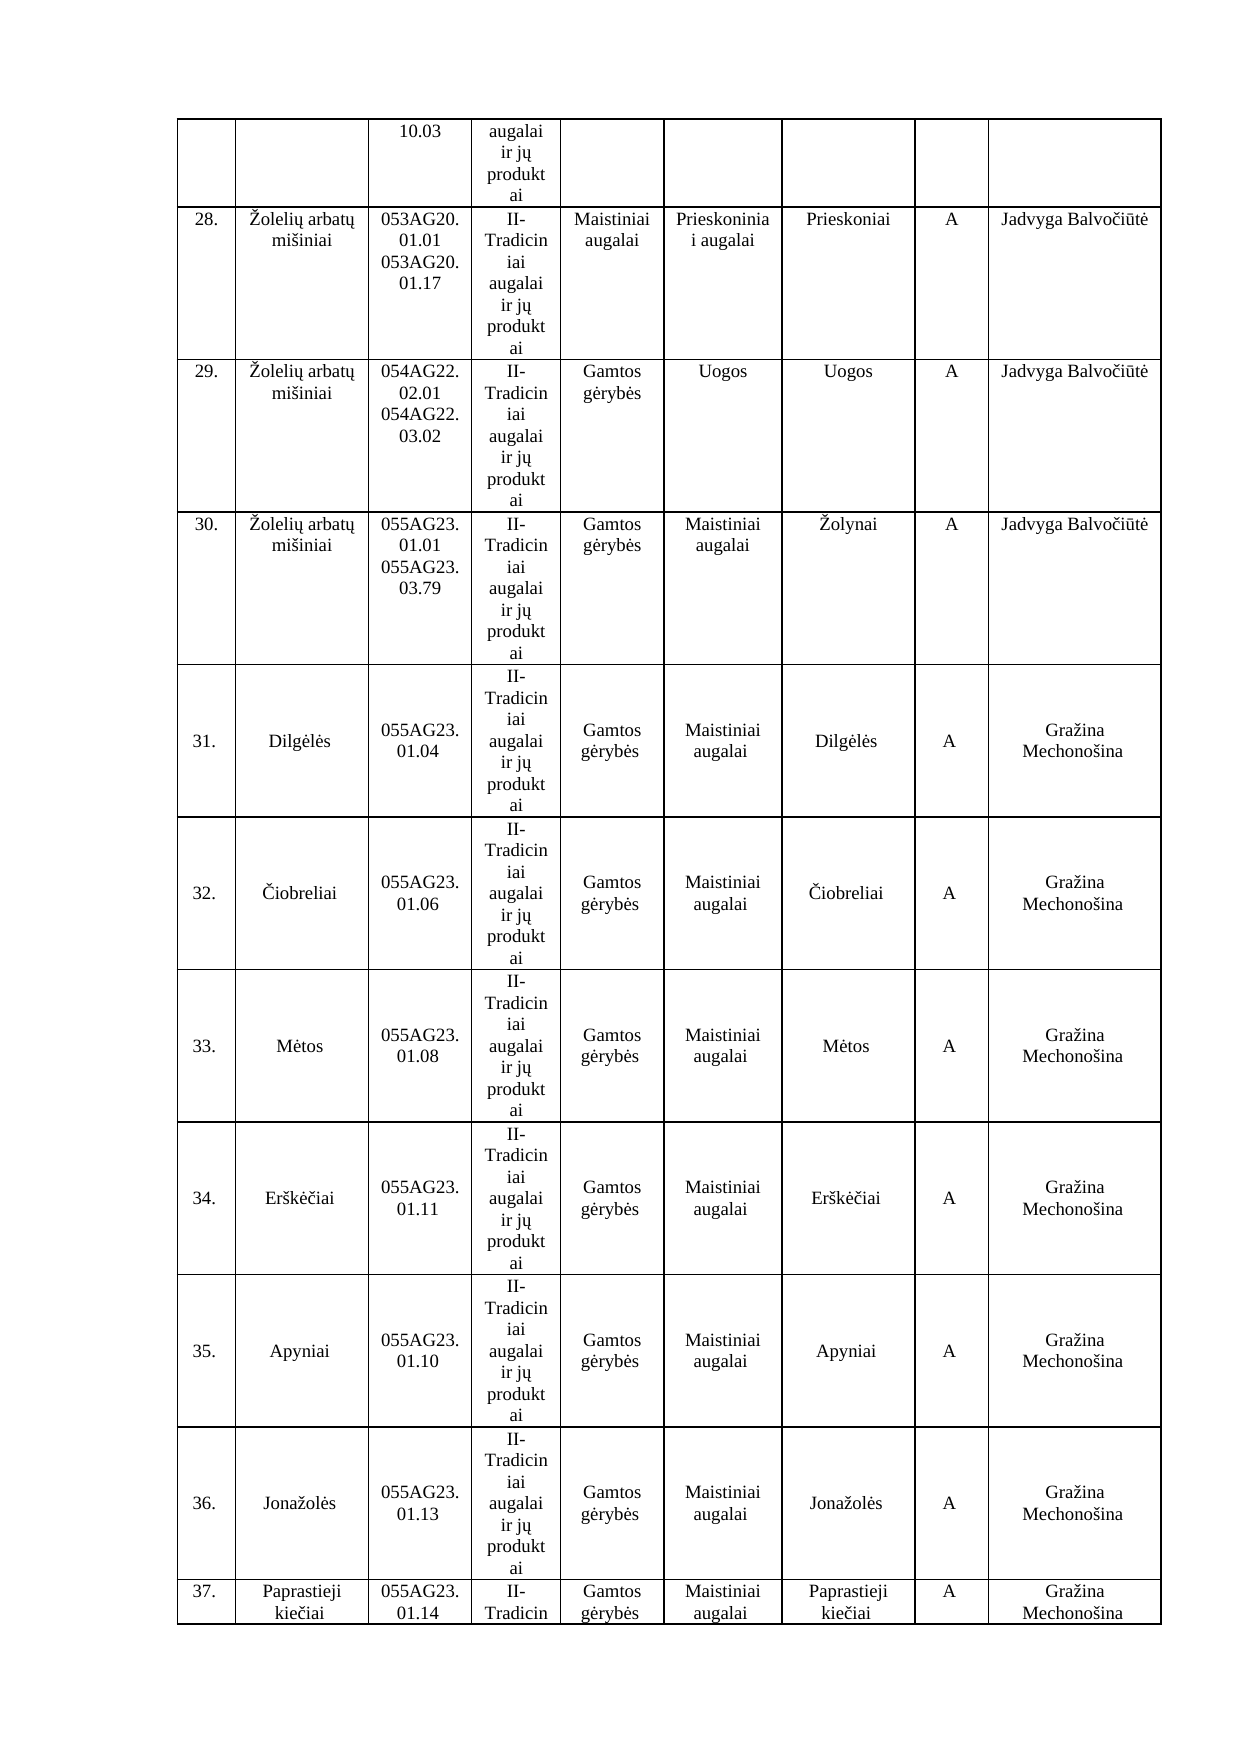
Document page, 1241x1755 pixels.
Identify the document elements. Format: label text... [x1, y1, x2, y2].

table_cell II-Tradiciniai augalai ir jų produktai [472, 665, 560, 816]
table_cell Gamtos gėrybės [561, 970, 663, 1121]
table_cell 055AG23.01.14 [369, 1580, 471, 1623]
table_cell Uogos [665, 360, 781, 511]
table_cell [178, 120, 235, 206]
table_cell Gražina Mechonošina [989, 818, 1160, 968]
table_cell [783, 120, 914, 206]
table_cell II-Tradiciniai augalai ir jų produktai [472, 1275, 560, 1426]
table_cell Maistiniai augalai [665, 665, 781, 816]
table_cell Gamtos gėrybės [561, 360, 663, 511]
table_cell Prieskoniai [783, 208, 914, 358]
table_cell 31. [178, 665, 235, 816]
table_cell 35. [178, 1275, 235, 1426]
table_cell 32. [178, 818, 235, 968]
table_cell 28. [178, 208, 235, 358]
table_cell 054AG22.02.01 054AG22.03.02 [369, 360, 471, 511]
table_cell A [916, 208, 988, 358]
table_cell Jadvyga Balvočiūtė [989, 360, 1160, 511]
table_cell 055AG23.01.01 055AG23.03.79 [369, 513, 471, 663]
table_cell Gamtos gėrybės [561, 1123, 663, 1273]
table_cell II-Tradiciniai augalai ir jų produktai [472, 208, 560, 358]
table_cell Žolelių arbatų mišiniai [236, 513, 368, 663]
table_cell A [916, 360, 988, 511]
table_cell Apyniai [236, 1275, 368, 1426]
table_cell Gražina Mechonošina [989, 665, 1160, 816]
table_cell Žolelių arbatų mišiniai [236, 360, 368, 511]
table_cell II-Tradiciniai augalai ir jų produktai [472, 513, 560, 663]
table_cell Dilgėlės [236, 665, 368, 816]
table_cell A [916, 1123, 988, 1273]
table_cell Prieskoniniai augalai [665, 208, 781, 358]
table_cell [665, 120, 781, 206]
table_cell Jonažolės [236, 1428, 368, 1578]
table_cell A [916, 818, 988, 968]
table_cell 10.03 [369, 120, 471, 206]
table_cell Mėtos [783, 970, 914, 1121]
table_cell [561, 120, 663, 206]
table_cell 37. [178, 1580, 235, 1623]
table_cell Gamtos gėrybės [561, 1275, 663, 1426]
table_cell A [916, 665, 988, 816]
table_cell II-Tradiciniai augalai ir jų produktai [472, 360, 560, 511]
table_cell Maistiniai augalai [561, 208, 663, 358]
table_cell Paprastieji kiečiai [236, 1580, 368, 1623]
table_cell II-Tradiciniai augalai ir jų produktai [472, 970, 560, 1121]
table_cell 30. [178, 513, 235, 663]
table_cell Erškėčiai [236, 1123, 368, 1273]
table_cell [989, 120, 1160, 206]
table_cell [916, 120, 988, 206]
table_cell Paprastieji kiečiai [783, 1580, 914, 1623]
table_cell A [916, 1428, 988, 1578]
table_cell Jadvyga Balvočiūtė [989, 513, 1160, 663]
table_cell 33. [178, 970, 235, 1121]
table_cell Žolynai [783, 513, 914, 663]
table_cell Maistiniai augalai [665, 1428, 781, 1578]
table_cell Gamtos gėrybės [561, 513, 663, 663]
table_cell Dilgėlės [783, 665, 914, 816]
table_cell Maistiniai augalai [665, 1275, 781, 1426]
table_cell 055AG23.01.04 [369, 665, 471, 816]
table_cell 34. [178, 1123, 235, 1273]
table_cell Jonažolės [783, 1428, 914, 1578]
table_cell Žolelių arbatų mišiniai [236, 208, 368, 358]
table_cell Gamtos gėrybės [561, 1428, 663, 1578]
table_cell Gražina Mechonošina [989, 1580, 1160, 1623]
table_cell A [916, 1580, 988, 1623]
table_cell Maistiniai augalai [665, 818, 781, 968]
table_cell A [916, 970, 988, 1121]
table_cell Maistiniai augalai [665, 1580, 781, 1623]
table_cell 053AG20.01.01 053AG20.01.17 [369, 208, 471, 358]
table_cell Maistiniai augalai [665, 513, 781, 663]
table_cell 055AG23.01.11 [369, 1123, 471, 1273]
table_cell A [916, 1275, 988, 1426]
table_cell Gražina Mechonošina [989, 1428, 1160, 1578]
table_cell Maistiniai augalai [665, 1123, 781, 1273]
table_cell Maistiniai augalai [665, 970, 781, 1121]
table_cell 36. [178, 1428, 235, 1578]
table_cell Gamtos gėrybės [561, 818, 663, 968]
table_cell Čiobreliai [236, 818, 368, 968]
table_cell 055AG23.01.13 [369, 1428, 471, 1578]
table_cell Gamtos gėrybės [561, 665, 663, 816]
table_cell [236, 120, 368, 206]
table_cell Apyniai [783, 1275, 914, 1426]
table_cell augalai ir jų produktai [472, 120, 560, 206]
table_cell 29. [178, 360, 235, 511]
table_cell A [916, 513, 988, 663]
table_cell Gamtos gėrybės [561, 1580, 663, 1623]
table_cell Gražina Mechonošina [989, 970, 1160, 1121]
table_cell Erškėčiai [783, 1123, 914, 1273]
table_cell Čiobreliai [783, 818, 914, 968]
table_cell II-Tradicin [472, 1580, 560, 1623]
table_cell 055AG23.01.10 [369, 1275, 471, 1426]
table_cell 055AG23.01.06 [369, 818, 471, 968]
table_cell 055AG23.01.08 [369, 970, 471, 1121]
table_cell II-Tradiciniai augalai ir jų produktai [472, 818, 560, 968]
table_cell Gražina Mechonošina [989, 1123, 1160, 1273]
table_cell II-Tradiciniai augalai ir jų produktai [472, 1123, 560, 1273]
table_cell Uogos [783, 360, 914, 511]
table_cell Gražina Mechonošina [989, 1275, 1160, 1426]
table_cell Mėtos [236, 970, 368, 1121]
table_cell Jadvyga Balvočiūtė [989, 208, 1160, 358]
table_cell II-Tradiciniai augalai ir jų produktai [472, 1428, 560, 1578]
